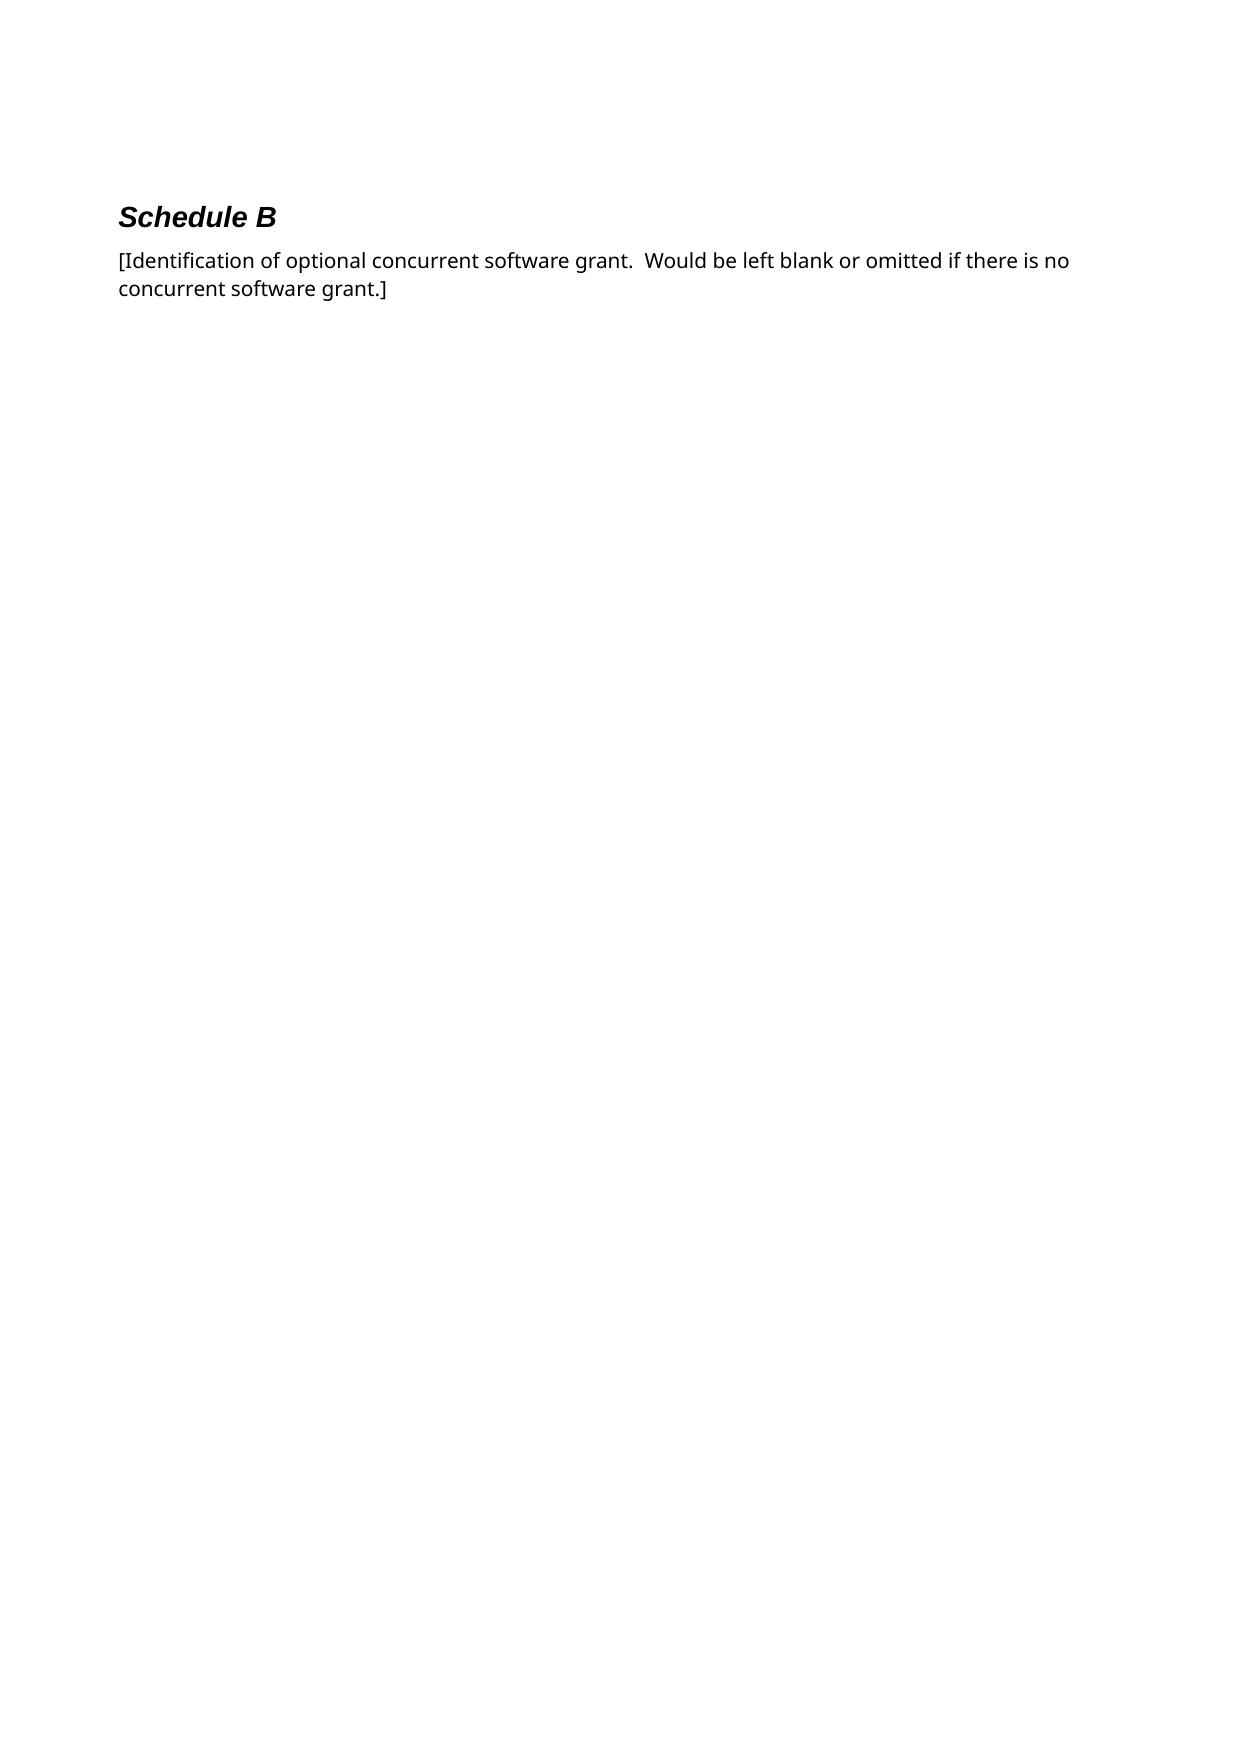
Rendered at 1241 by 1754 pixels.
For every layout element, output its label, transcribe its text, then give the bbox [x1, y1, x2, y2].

text [Identification of optional concurrent software grant. Would be left blank or omitted if there is no concurrent software grant.] [118, 246, 1122, 303]
subtitle Schedule B [118, 200, 1122, 233]
